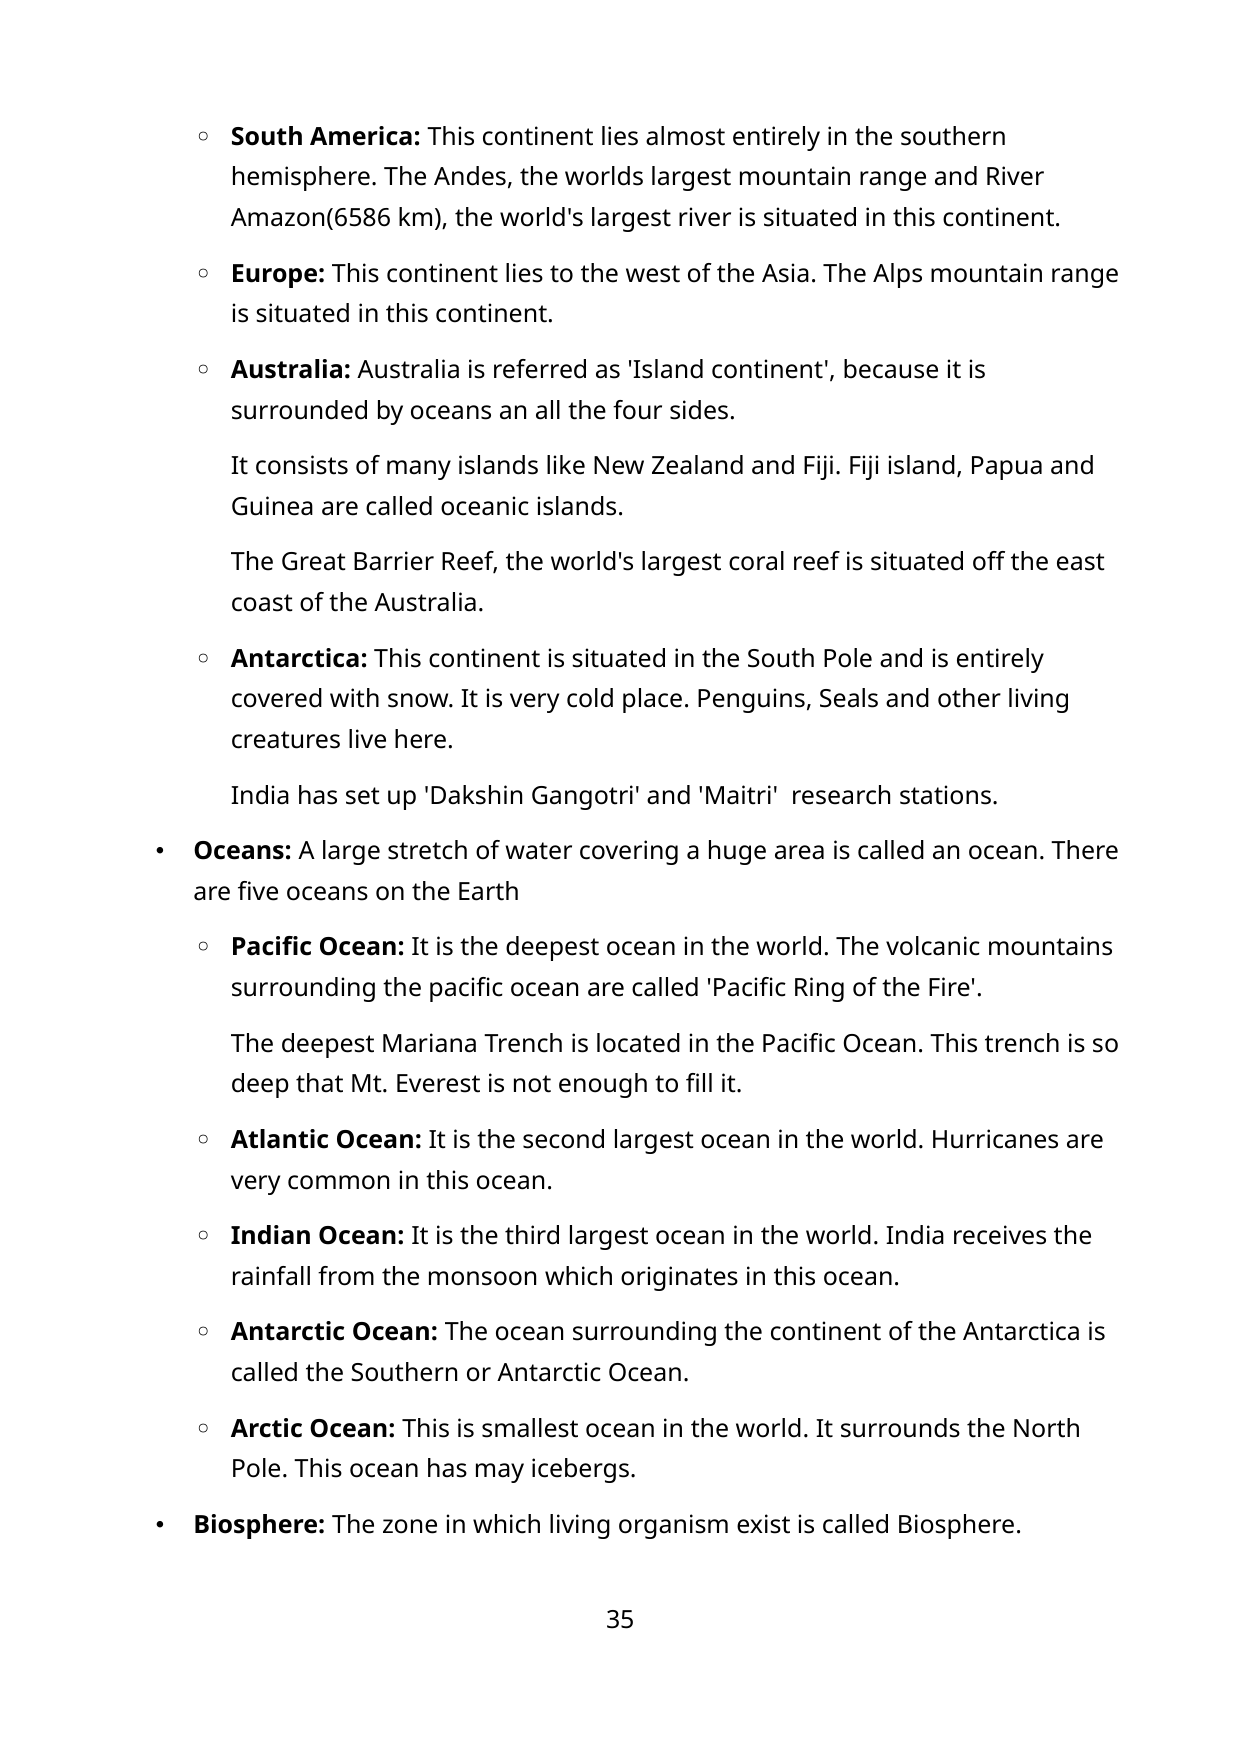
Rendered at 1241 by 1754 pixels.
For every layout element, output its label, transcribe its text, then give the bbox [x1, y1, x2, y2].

list South America: This continent lies almost entirely in the southern hemisphere. The Andes, the worlds largest mountain range and River Amazon(6586 km), the world's largest river is situated in this continent. [193, 118, 1122, 234]
list Europe: This continent lies to the west of the Asia. The Alps mountain range is situated in this continent. [193, 255, 1122, 330]
list Australia: Australia is referred as 'Island continent', because it is surrounded by oceans an all the four sides. [193, 351, 1122, 426]
list Antarctic Ocean: The ocean surrounding the continent of the Antarctica is called the Southern or Antarctic Ocean. [193, 1314, 1122, 1389]
list India has set up 'Dakshin Gangotri' and 'Maitri' research stations. [193, 777, 1122, 811]
list Biosphere: The zone in which living organism exist is called Biosphere. [156, 1506, 1122, 1541]
list Oceans: A large stretch of water covering a huge area is called an ocean. There are five oceans on the Earth [156, 833, 1122, 908]
list Indian Ocean: It is the third largest ocean in the world. India receives the rainfall from the monsoon which originates in this ocean. [193, 1218, 1122, 1293]
list The Great Barrier Reef, the world's largest coral reef is situated off the east coast of the Australia. [193, 544, 1122, 619]
list Antarctica: This continent is situated in the South Pole and is entirely covered with snow. It is very cold place. Penguins, Seals and other living creatures live here. [193, 640, 1122, 756]
list Arctic Ocean: This is smallest ocean in the world. It surrounds the North Pole. This ocean has may icebergs. [193, 1410, 1122, 1485]
list It consists of many islands like New Zealand and Fiji. Fiji island, Papua and Guinea are called oceanic islands. [193, 448, 1122, 523]
list Atlantic Ocean: It is the second largest ocean in the world. Hurricanes are very common in this ocean. [193, 1121, 1122, 1196]
list The deepest Mariana Trench is located in the Pacific Ocean. This trench is so deep that Mt. Everest is not enough to fill it. [193, 1025, 1122, 1100]
list Pacific Ocean: It is the deepest ocean in the world. The volcanic mountains surrounding the pacific ocean are called 'Pacific Ring of the Fire'. [193, 929, 1122, 1004]
